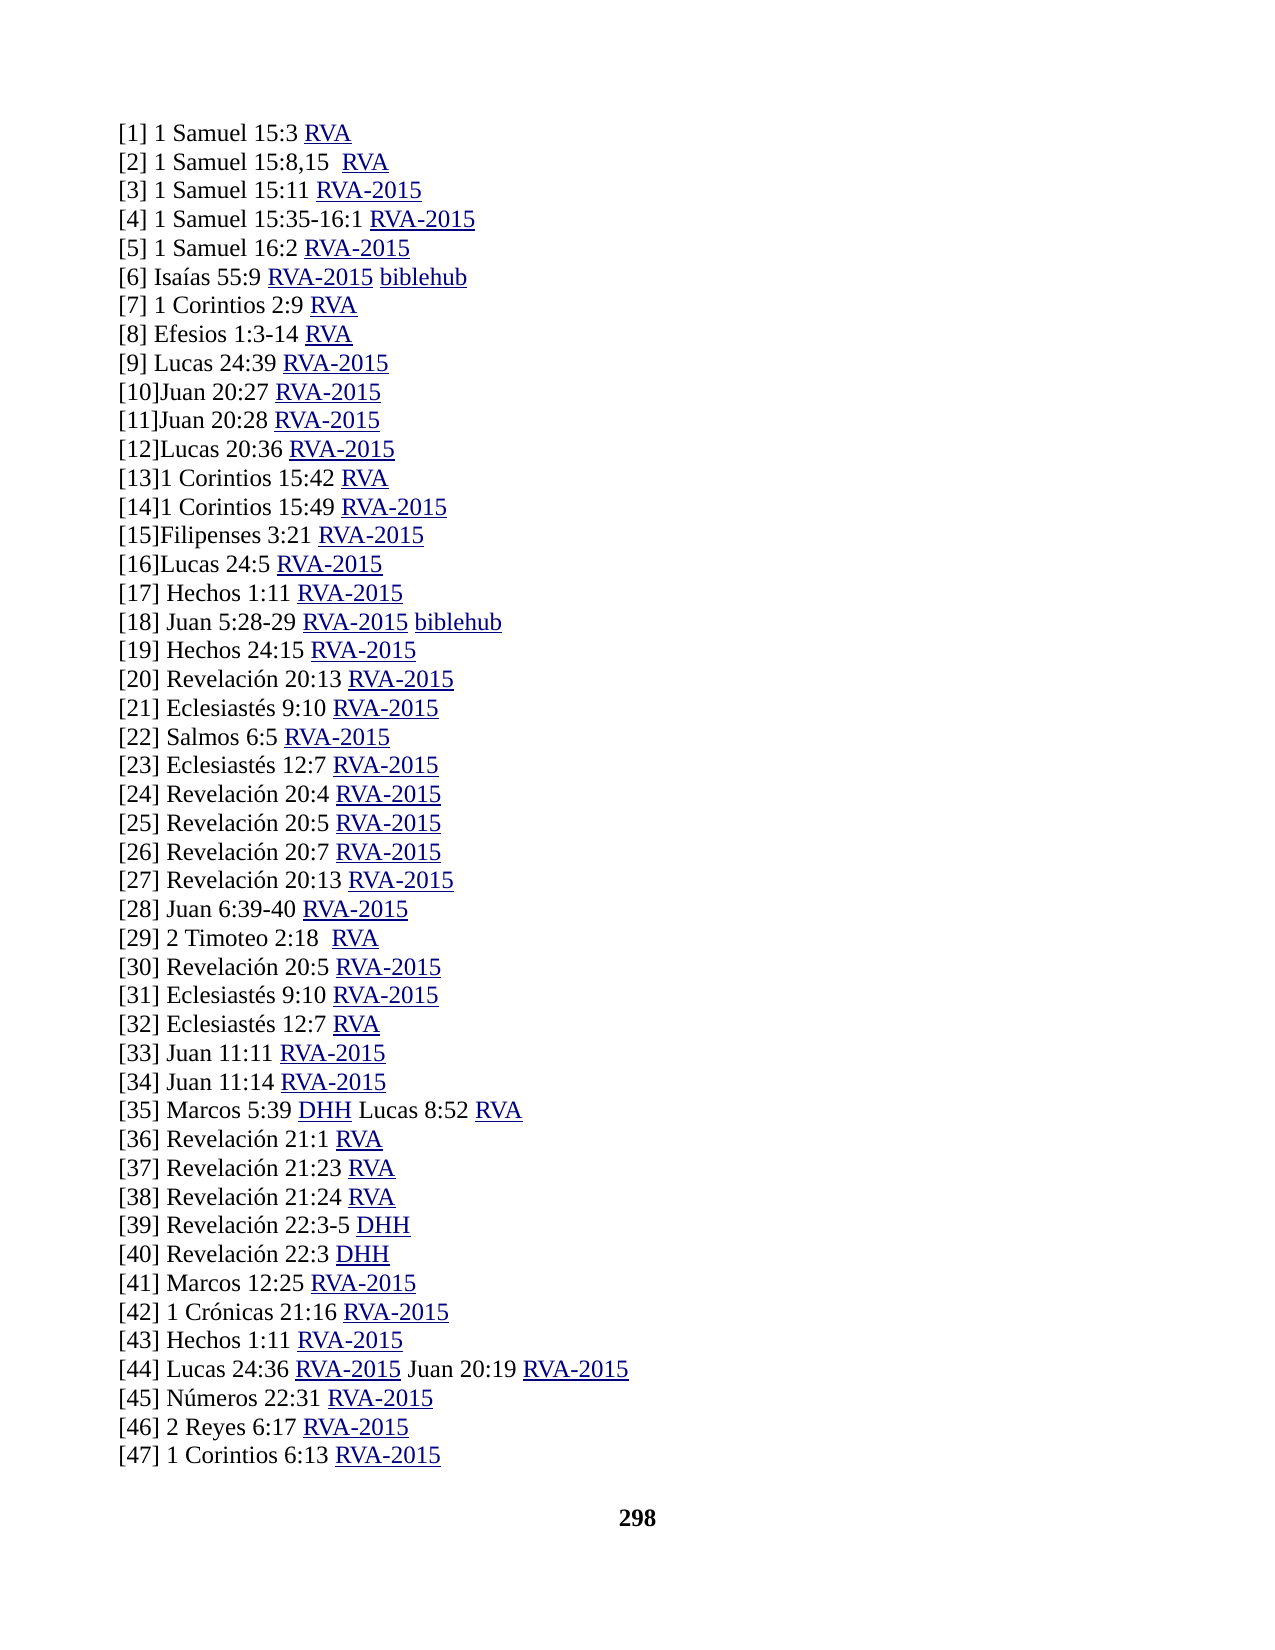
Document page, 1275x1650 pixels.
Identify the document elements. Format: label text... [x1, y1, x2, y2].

text Juan 6:39-40 RVA-2015 [118, 894, 1157, 923]
text 1 Samuel 15:8,15 RVA [118, 147, 1157, 176]
text 2 Timoteo 2:18 RVA [118, 923, 1157, 952]
text Efesios 1:3-14 RVA [118, 319, 1157, 348]
text 1 Samuel 15:35-16:1 RVA-2015 [118, 204, 1157, 233]
text 1 Samuel 16:2 RVA-2015 [118, 233, 1157, 262]
text Lucas 24:39 RVA-2015 [118, 348, 1157, 377]
text Revelación 20:13 RVA-2015 [118, 664, 1157, 693]
text 2 Reyes 6:17 RVA-2015 [118, 1412, 1157, 1441]
text Lucas 20:36 RVA-2015 [118, 434, 1157, 463]
text 1 Crónicas 21:16 RVA-2015 [118, 1297, 1157, 1326]
text Eclesiastés 9:10 RVA-2015 [118, 693, 1157, 722]
text Lucas 24:36 RVA-2015 Juan 20:19 RVA-2015 [118, 1354, 1157, 1383]
text 1 Samuel 15:3 RVA [118, 118, 1157, 147]
text Juan 11:11 RVA-2015 [118, 1038, 1157, 1067]
text Revelación 22:3-5 DHH [118, 1211, 1157, 1239]
text Salmos 6:5 RVA-2015 [118, 722, 1157, 751]
text Revelación 21:23 RVA [118, 1153, 1157, 1182]
text 1 Corintios 6:13 RVA-2015 [118, 1441, 1157, 1469]
text Eclesiastés 12:7 RVA-2015 [118, 751, 1157, 779]
text Eclesiastés 9:10 RVA-2015 [118, 981, 1157, 1009]
text 1 Corintios 15:42 RVA [118, 463, 1157, 492]
text Juan 20:27 RVA-2015 [118, 377, 1157, 406]
text Hechos 1:11 RVA-2015 [118, 1326, 1157, 1354]
text Marcos 12:25 RVA-2015 [118, 1268, 1157, 1297]
text Revelación 20:7 RVA-2015 [118, 837, 1157, 866]
text Isaías 55:9 RVA-2015 biblehub [118, 262, 1157, 291]
text Revelación 20:5 RVA-2015 [118, 952, 1157, 981]
text Hechos 24:15 RVA-2015 [118, 636, 1157, 664]
text Lucas 24:5 RVA-2015 [118, 549, 1157, 578]
text 1 Corintios 15:49 RVA-2015 [118, 492, 1157, 521]
text 1 Corintios 2:9 RVA [118, 291, 1157, 319]
text Hechos 1:11 RVA-2015 [118, 578, 1157, 607]
text Revelación 21:1 RVA [118, 1124, 1157, 1153]
text Revelación 21:24 RVA [118, 1182, 1157, 1211]
text Marcos 5:39 DHH Lucas 8:52 RVA [118, 1096, 1157, 1124]
text Revelación 22:3 DHH [118, 1239, 1157, 1268]
text Juan 20:28 RVA-2015 [118, 406, 1157, 434]
text Revelación 20:5 RVA-2015 [118, 808, 1157, 837]
text Revelación 20:13 RVA-2015 [118, 866, 1157, 894]
text Filipenses 3:21 RVA-2015 [118, 521, 1157, 549]
text Revelación 20:4 RVA-2015 [118, 779, 1157, 808]
text Eclesiastés 12:7 RVA [118, 1009, 1157, 1038]
text 1 Samuel 15:11 RVA-2015 [118, 176, 1157, 204]
text Juan 11:14 RVA-2015 [118, 1067, 1157, 1096]
text Números 22:31 RVA-2015 [118, 1383, 1157, 1412]
text Juan 5:28-29 RVA-2015 biblehub [118, 607, 1157, 636]
